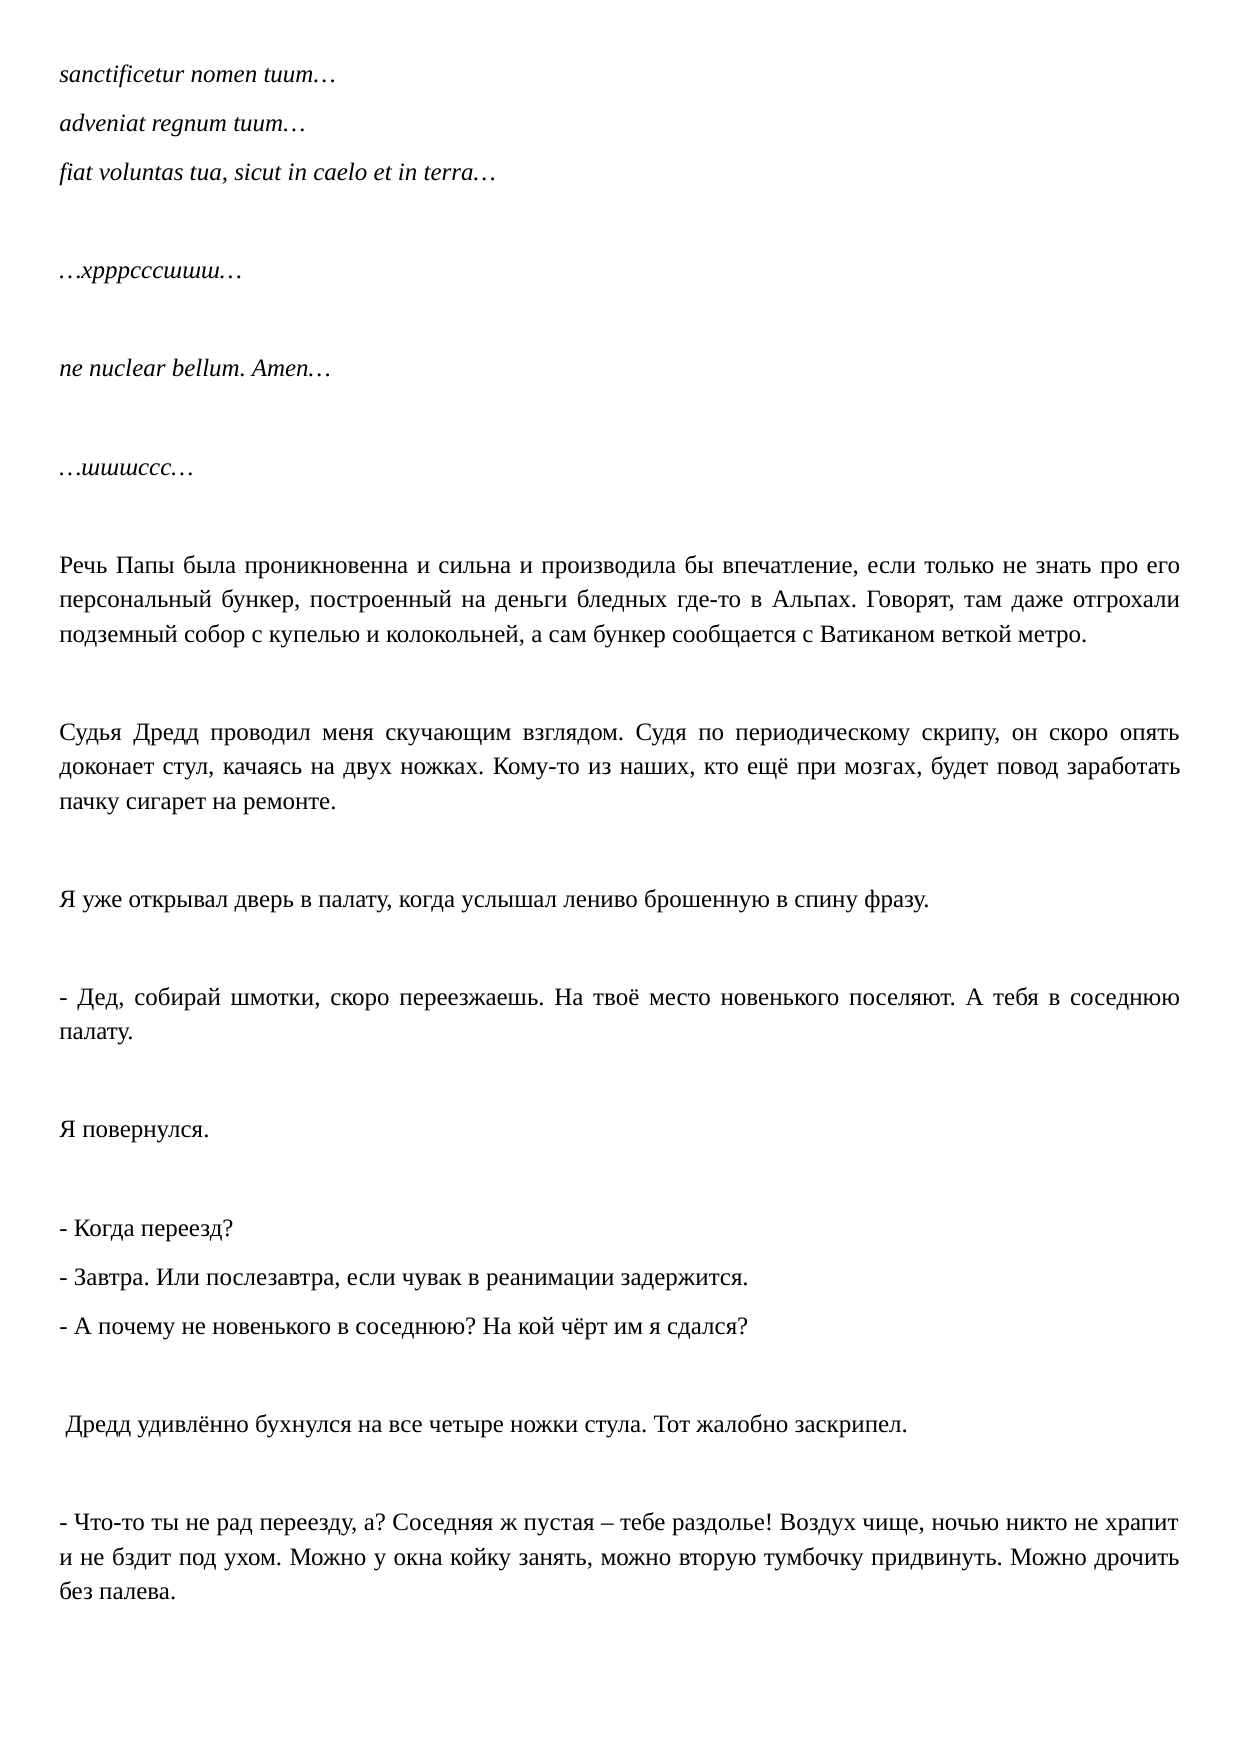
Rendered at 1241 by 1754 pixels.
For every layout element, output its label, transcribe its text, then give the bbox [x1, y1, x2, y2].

text Речь Папы была проникновенна и сильна и производила бы впечатление, если только не знать про его персональный бункер, построенный на деньги бледных где-то в Альпах. Говорят, там даже отгрохали подземный собор с купелью и колокольней, а сам бункер сообщается с Ватиканом веткой метро. [59, 550, 1181, 647]
text Судья Дредд проводил меня скучающим взглядом. Судя по периодическому скрипу, он скоро опять доконает стул, качаясь на двух ножках. Кому-то из наших, кто ещё при мозгах, будет повод заработать пачку сигарет на ремонте. [59, 717, 1181, 814]
text Дредд удивлённо бухнулся на все четыре ножки стула. Тот жалобно заскрипел. [59, 1409, 1181, 1438]
text - Что-то ты не рад переезду, а? Соседняя ж пустая – тебе раздолье! Воздух чище, ночью никто не храпит и не бздит под ухом. Можно у окна койку занять, можно вторую тумбочку придвинуть. Можно дрочить без палева. [59, 1507, 1181, 1605]
text Я уже открывал дверь в палату, когда услышал лениво брошенную в спину фразу. [59, 884, 1181, 913]
text - Дед, собирай шмотки, скоро переезжаешь. На твоё место новенького поселяют. А тебя в соседнюю палату. [59, 982, 1181, 1045]
text adveniat regnum tuum… [59, 108, 1181, 137]
text fiat voluntas tua, sicut in caelo et in terra… [59, 157, 1181, 186]
text Я повернулся. [59, 1114, 1181, 1143]
text …шшшссс… [59, 452, 1181, 480]
text …хрррсссшшш… [59, 255, 1181, 284]
text sanctificetur nomen tuum… [59, 59, 1181, 88]
text ne nuclear bellum. Amen… [59, 353, 1181, 382]
text - А почему не новенького в соседнюю? На кой чёрт им я сдался? [59, 1311, 1181, 1339]
text - Завтра. Или послезавтра, если чувак в реанимации задержится. [59, 1262, 1181, 1291]
text - Когда переезд? [59, 1213, 1181, 1241]
